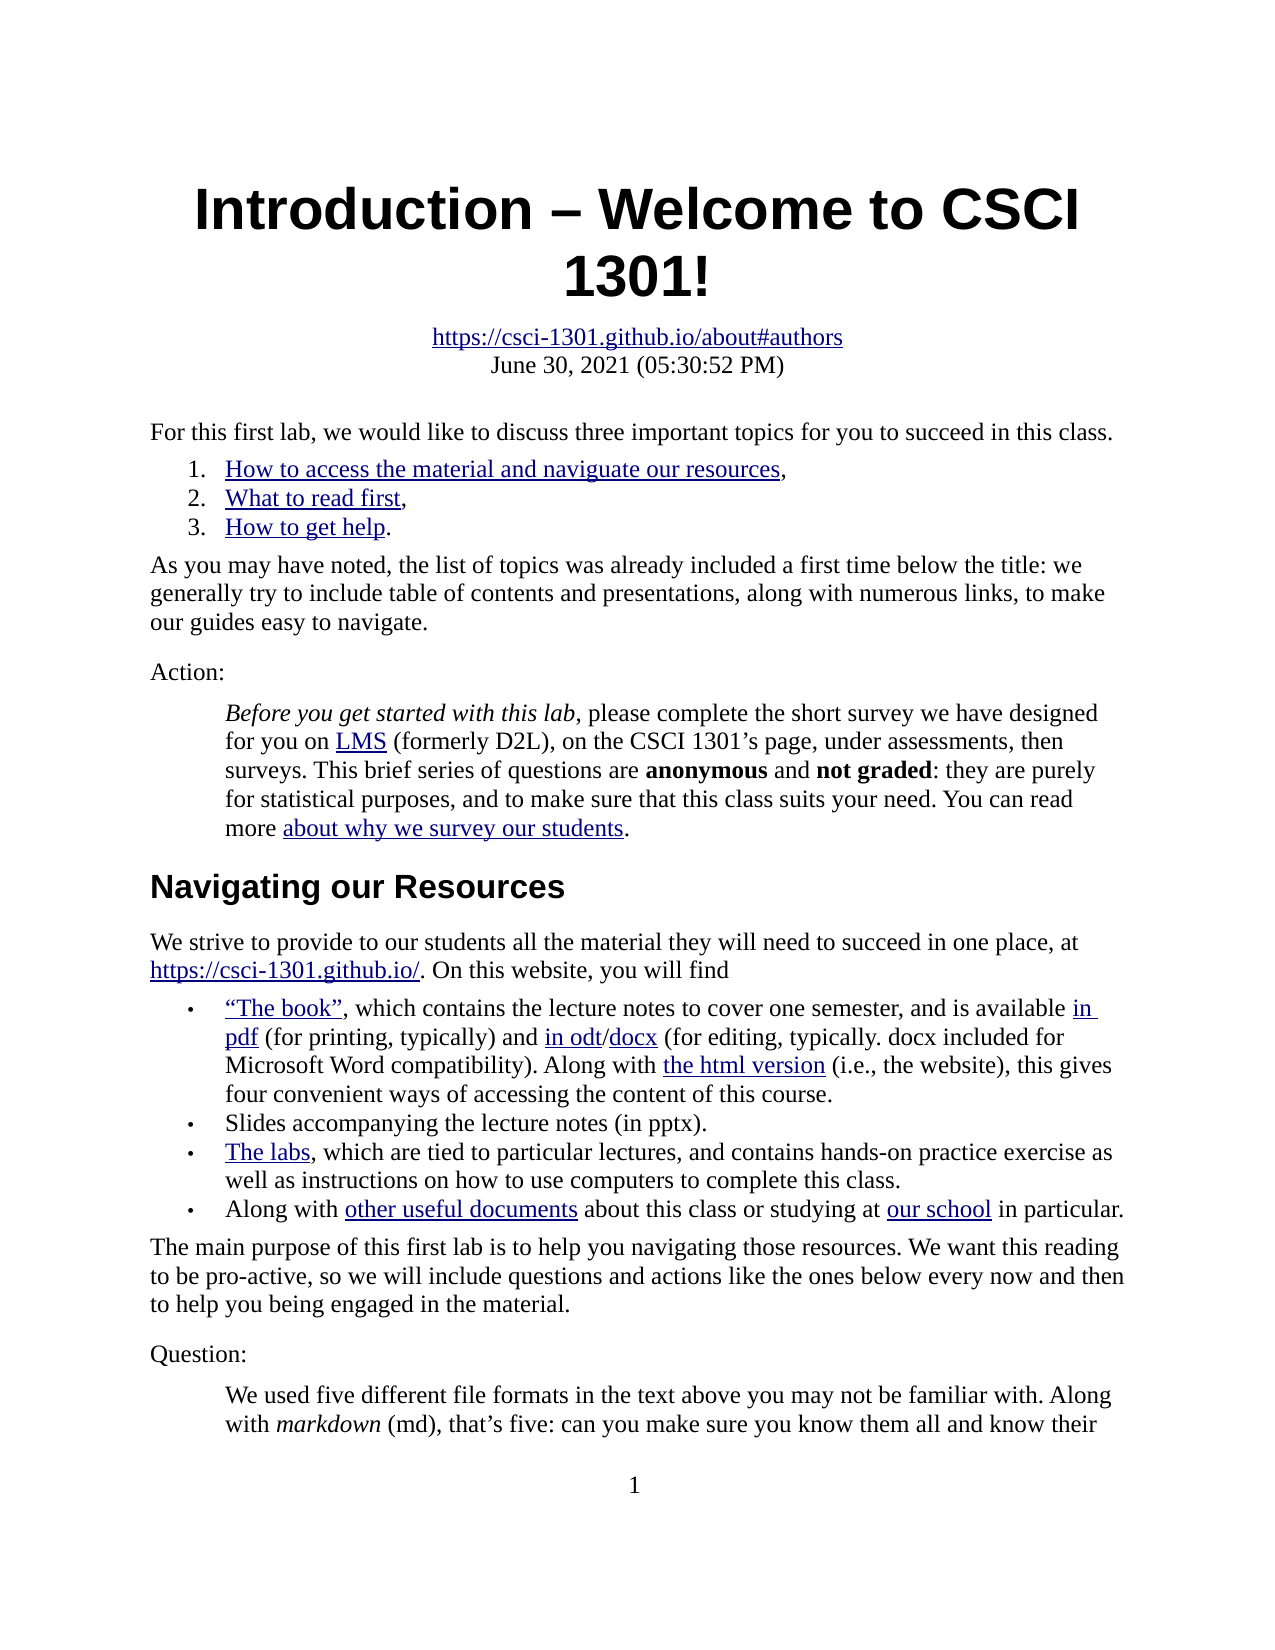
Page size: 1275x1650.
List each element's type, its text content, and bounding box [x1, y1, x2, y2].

list Slides accompanying the lecture notes (in pptx). [187, 1108, 1125, 1137]
list How to access the material and naviguate our resources, [187, 454, 1125, 483]
text Question: [150, 1339, 1125, 1368]
text As you may have noted, the list of topics was already included a first time below the title: we generally try to include table of contents and presentations, along with numerous links, to make our guides easy to navigate. [150, 550, 1125, 636]
text Before you get started with this lab, please complete the short survey we have designed for you on LMS (formerly D2L), on the CSCI 1301’s page, under assessments, then surveys. This brief series of questions are anonymous and not graded: they are purely for statistical purposes, and to make sure that this class suits your need. You can read more about why we survey our students. [225, 698, 1125, 841]
text We used five different file formats in the text above you may not be familiar with. Along with markdown (md), that’s five: can you make sure you know them all and know their [225, 1380, 1125, 1437]
text June 30, 2021 (05:30:52 PM) [150, 350, 1125, 379]
list What to read first, [187, 483, 1125, 512]
list How to get help. [187, 512, 1125, 541]
title Introduction – Welcome to CSCI 1301! [150, 175, 1125, 309]
list “The book”, which contains the lecture notes to cover one semester, and is available in pdf (for printing, typically) and in odt/docx (for editing, typically. docx included for Microsoft Word compatibility). Along with the html version (i.e., the website), this gives four convenient ways of accessing the content of this course. [187, 993, 1125, 1108]
list Along with other useful documents about this class or studying at our school in particular. [187, 1194, 1125, 1223]
list The labs, which are tied to particular lectures, and contains hands-on practice exercise as well as instructions on how to use computers to complete this class. [187, 1137, 1125, 1194]
text Action: [150, 657, 1125, 686]
text https://csci-1301.github.io/about#authors [150, 322, 1125, 350]
text The main purpose of this first lab is to help you navigating those resources. We want this reading to be pro-active, so we will include questions and actions like the ones below every now and then to help you being engaged in the material. [150, 1232, 1125, 1318]
text We strive to provide to our students all the material they will need to succeed in one place, at https://csci-1301.github.io/. On this website, you will find [150, 927, 1125, 984]
subtitle Navigating our Resources [150, 866, 1125, 905]
text For this first lab, we would like to discuss three important topics for you to succeed in this class. [150, 417, 1125, 446]
